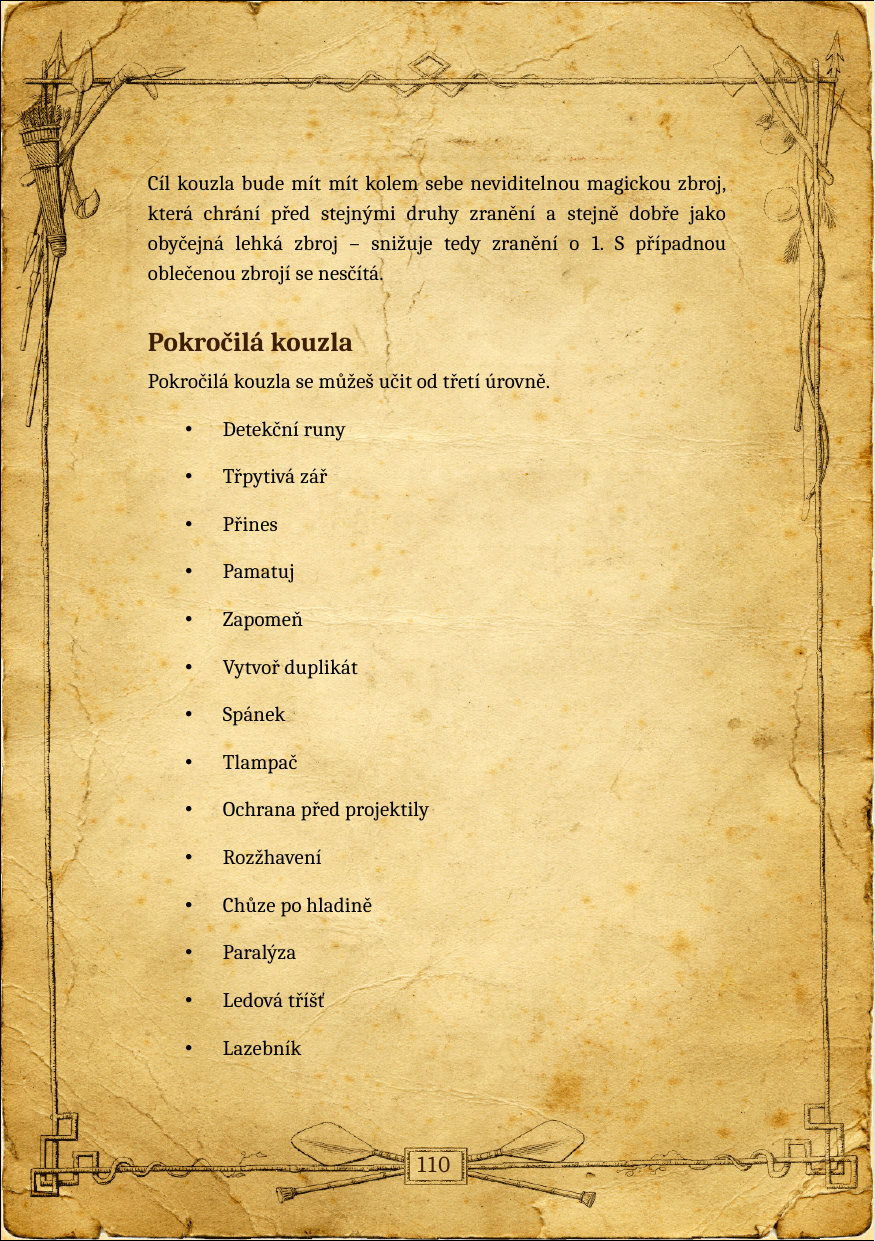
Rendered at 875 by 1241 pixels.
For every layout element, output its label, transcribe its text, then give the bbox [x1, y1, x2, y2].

list Přines [185, 512, 726, 536]
list Spánek [185, 703, 726, 727]
list Ledová tříšť [185, 988, 726, 1012]
list Paralýza [185, 941, 726, 965]
list Třpytivá zář [185, 465, 726, 489]
picture [1, 1, 874, 1240]
list Rozžhavení [185, 846, 726, 870]
list Ochrana před projektily [185, 798, 726, 822]
text Cíl kouzla bude mít mít kolem sebe neviditelnou magickou zbroj, která chrání před stejnými druhy zranění a⁠ stejně dobře jako obyčejná lehká zbroj – snižuje tedy zranění o⁠ 1. S⁠ případnou oblečenou zbrojí se nesčítá. [148, 172, 726, 285]
list Chůze po hladině [185, 893, 726, 917]
list Tlampač [185, 751, 726, 774]
subtitle Pokročilá kouzla [148, 327, 726, 358]
text Pokročilá kouzla se můžeš učit od třetí úrovně. [148, 370, 726, 394]
list Zapomeň [185, 608, 726, 632]
list Pamatuj [185, 560, 726, 584]
list Vytvoř duplikát [185, 655, 726, 679]
list Detekční runy [185, 417, 726, 441]
list Lazebník [185, 1036, 726, 1060]
